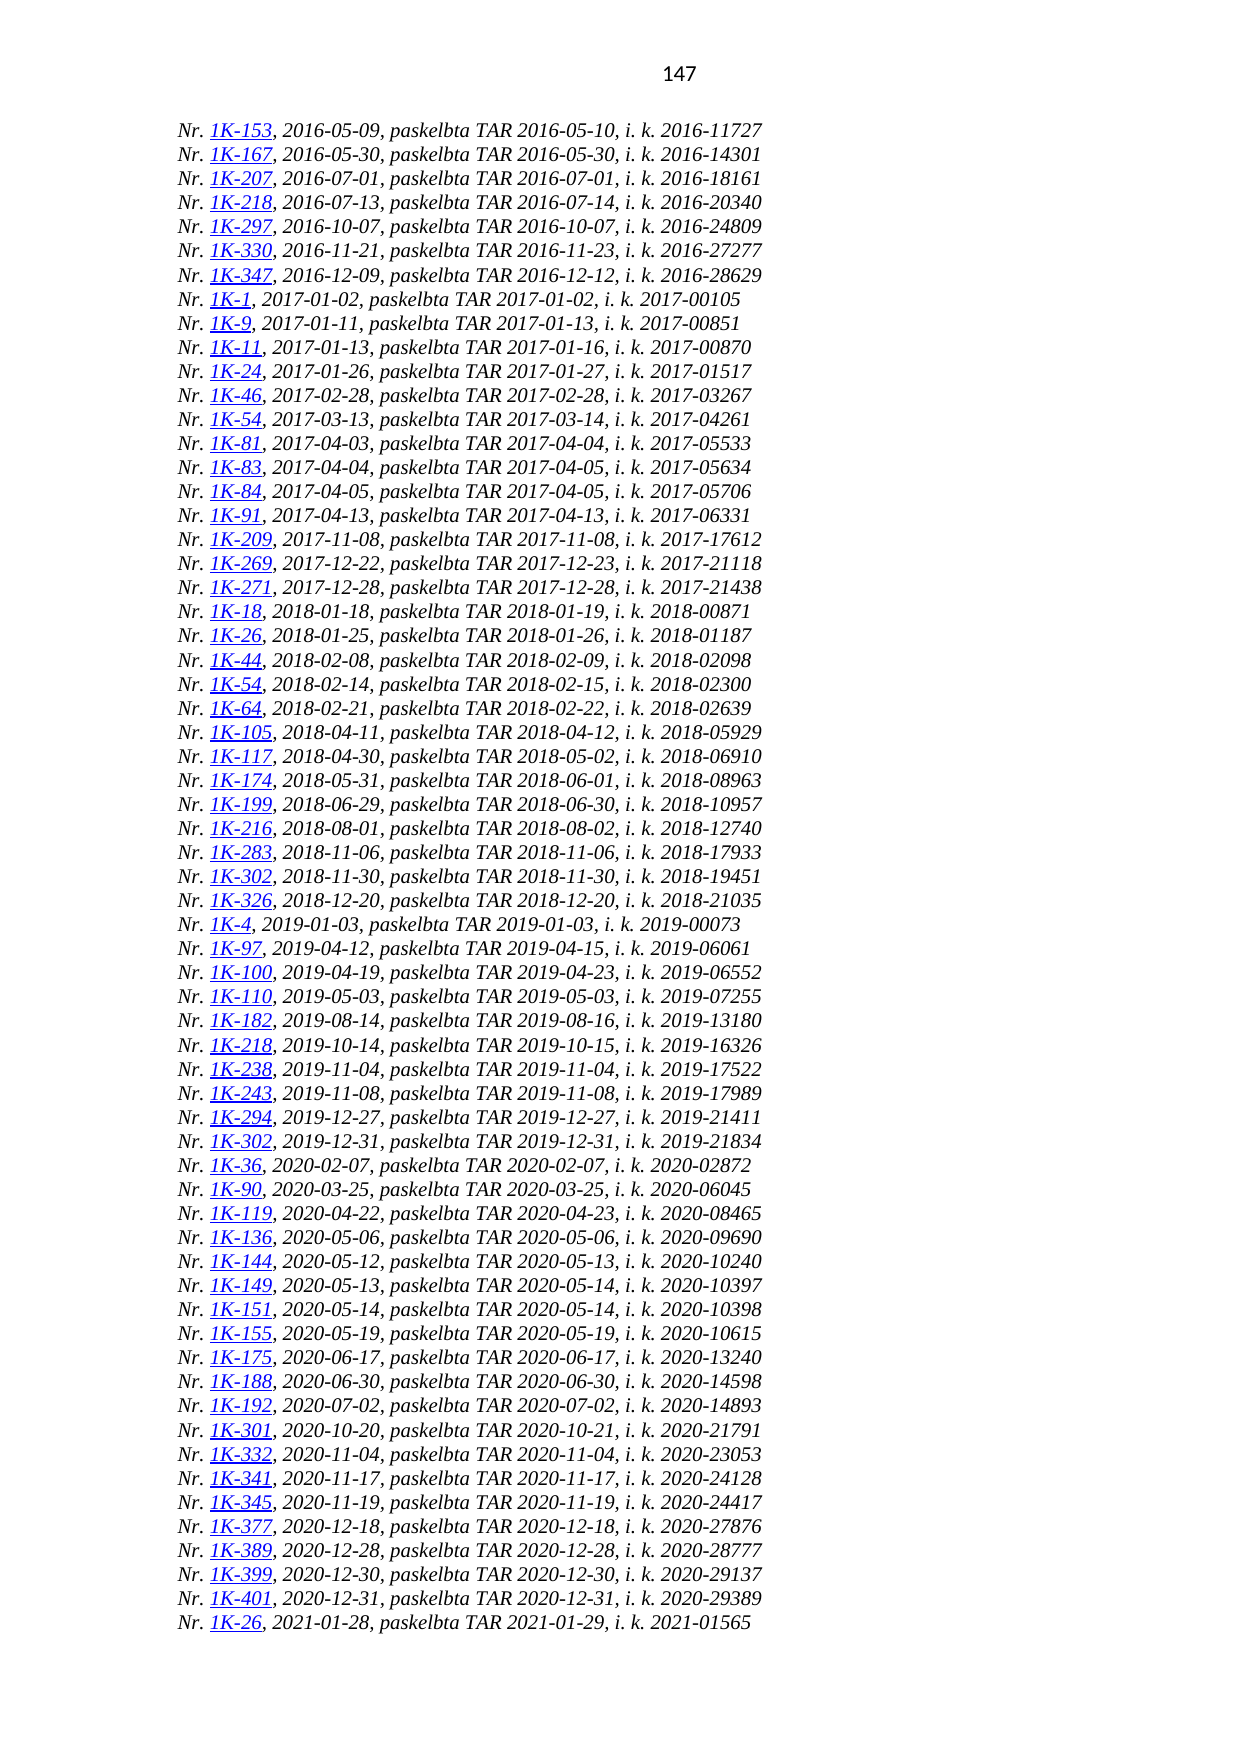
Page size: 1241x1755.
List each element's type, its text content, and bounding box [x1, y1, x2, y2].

text Nr. 1K-326, 2018-12-20, paskelbta TAR 2018-12-20, i. k. 2018-21035 [177, 888, 1181, 912]
text Nr. 1K-302, 2018-11-30, paskelbta TAR 2018-11-30, i. k. 2018-19451 [177, 864, 1181, 888]
text Nr. 1K-11, 2017-01-13, paskelbta TAR 2017-01-16, i. k. 2017-00870 [177, 335, 1181, 359]
text Nr. 1K-90, 2020-03-25, paskelbta TAR 2020-03-25, i. k. 2020-06045 [177, 1177, 1181, 1201]
text Nr. 1K-175, 2020-06-17, paskelbta TAR 2020-06-17, i. k. 2020-13240 [177, 1345, 1181, 1369]
text Nr. 1K-345, 2020-11-19, paskelbta TAR 2020-11-19, i. k. 2020-24417 [177, 1490, 1181, 1514]
text Nr. 1K-389, 2020-12-28, paskelbta TAR 2020-12-28, i. k. 2020-28777 [177, 1538, 1181, 1562]
text Nr. 1K-218, 2016-07-13, paskelbta TAR 2016-07-14, i. k. 2016-20340 [177, 190, 1181, 214]
text Nr. 1K-330, 2016-11-21, paskelbta TAR 2016-11-23, i. k. 2016-27277 [177, 238, 1181, 262]
text Nr. 1K-18, 2018-01-18, paskelbta TAR 2018-01-19, i. k. 2018-00871 [177, 599, 1181, 623]
text Nr. 1K-36, 2020-02-07, paskelbta TAR 2020-02-07, i. k. 2020-02872 [177, 1153, 1181, 1177]
text Nr. 1K-399, 2020-12-30, paskelbta TAR 2020-12-30, i. k. 2020-29137 [177, 1562, 1181, 1586]
text Nr. 1K-167, 2016-05-30, paskelbta TAR 2016-05-30, i. k. 2016-14301 [177, 142, 1181, 166]
text Nr. 1K-302, 2019-12-31, paskelbta TAR 2019-12-31, i. k. 2019-21834 [177, 1129, 1181, 1153]
text Nr. 1K-44, 2018-02-08, paskelbta TAR 2018-02-09, i. k. 2018-02098 [177, 647, 1181, 672]
text Nr. 1K-269, 2017-12-22, paskelbta TAR 2017-12-23, i. k. 2017-21118 [177, 551, 1181, 575]
text Nr. 1K-199, 2018-06-29, paskelbta TAR 2018-06-30, i. k. 2018-10957 [177, 792, 1181, 816]
text Nr. 1K-83, 2017-04-04, paskelbta TAR 2017-04-05, i. k. 2017-05634 [177, 455, 1181, 479]
text Nr. 1K-4, 2019-01-03, paskelbta TAR 2019-01-03, i. k. 2019-00073 [177, 912, 1181, 936]
text Nr. 1K-46, 2017-02-28, paskelbta TAR 2017-02-28, i. k. 2017-03267 [177, 383, 1181, 407]
text Nr. 1K-54, 2017-03-13, paskelbta TAR 2017-03-14, i. k. 2017-04261 [177, 407, 1181, 431]
text Nr. 1K-271, 2017-12-28, paskelbta TAR 2017-12-28, i. k. 2017-21438 [177, 575, 1181, 599]
text Nr. 1K-26, 2021-01-28, paskelbta TAR 2021-01-29, i. k. 2021-01565 [177, 1610, 1181, 1634]
text Nr. 1K-136, 2020-05-06, paskelbta TAR 2020-05-06, i. k. 2020-09690 [177, 1225, 1181, 1249]
text Nr. 1K-149, 2020-05-13, paskelbta TAR 2020-05-14, i. k. 2020-10397 [177, 1273, 1181, 1297]
text Nr. 1K-9, 2017-01-11, paskelbta TAR 2017-01-13, i. k. 2017-00851 [177, 311, 1181, 335]
text Nr. 1K-182, 2019-08-14, paskelbta TAR 2019-08-16, i. k. 2019-13180 [177, 1008, 1181, 1032]
text Nr. 1K-81, 2017-04-03, paskelbta TAR 2017-04-04, i. k. 2017-05533 [177, 431, 1181, 455]
text Nr. 1K-1, 2017-01-02, paskelbta TAR 2017-01-02, i. k. 2017-00105 [177, 287, 1181, 311]
text Nr. 1K-84, 2017-04-05, paskelbta TAR 2017-04-05, i. k. 2017-05706 [177, 479, 1181, 503]
text Nr. 1K-151, 2020-05-14, paskelbta TAR 2020-05-14, i. k. 2020-10398 [177, 1297, 1181, 1321]
text Nr. 1K-110, 2019-05-03, paskelbta TAR 2019-05-03, i. k. 2019-07255 [177, 984, 1181, 1008]
text Nr. 1K-216, 2018-08-01, paskelbta TAR 2018-08-02, i. k. 2018-12740 [177, 816, 1181, 840]
text Nr. 1K-100, 2019-04-19, paskelbta TAR 2019-04-23, i. k. 2019-06552 [177, 960, 1181, 984]
text Nr. 1K-401, 2020-12-31, paskelbta TAR 2020-12-31, i. k. 2020-29389 [177, 1586, 1181, 1610]
text Nr. 1K-347, 2016-12-09, paskelbta TAR 2016-12-12, i. k. 2016-28629 [177, 262, 1181, 287]
text Nr. 1K-238, 2019-11-04, paskelbta TAR 2019-11-04, i. k. 2019-17522 [177, 1057, 1181, 1081]
text Nr. 1K-192, 2020-07-02, paskelbta TAR 2020-07-02, i. k. 2020-14893 [177, 1393, 1181, 1417]
text Nr. 1K-341, 2020-11-17, paskelbta TAR 2020-11-17, i. k. 2020-24128 [177, 1466, 1181, 1490]
text Nr. 1K-207, 2016-07-01, paskelbta TAR 2016-07-01, i. k. 2016-18161 [177, 166, 1181, 190]
text Nr. 1K-119, 2020-04-22, paskelbta TAR 2020-04-23, i. k. 2020-08465 [177, 1201, 1181, 1225]
text Nr. 1K-297, 2016-10-07, paskelbta TAR 2016-10-07, i. k. 2016-24809 [177, 214, 1181, 238]
text Nr. 1K-209, 2017-11-08, paskelbta TAR 2017-11-08, i. k. 2017-17612 [177, 527, 1181, 551]
text Nr. 1K-26, 2018-01-25, paskelbta TAR 2018-01-26, i. k. 2018-01187 [177, 623, 1181, 647]
text Nr. 1K-24, 2017-01-26, paskelbta TAR 2017-01-27, i. k. 2017-01517 [177, 359, 1181, 383]
text Nr. 1K-332, 2020-11-04, paskelbta TAR 2020-11-04, i. k. 2020-23053 [177, 1442, 1181, 1466]
text Nr. 1K-117, 2018-04-30, paskelbta TAR 2018-05-02, i. k. 2018-06910 [177, 744, 1181, 768]
text Nr. 1K-301, 2020-10-20, paskelbta TAR 2020-10-21, i. k. 2020-21791 [177, 1417, 1181, 1442]
text Nr. 1K-91, 2017-04-13, paskelbta TAR 2017-04-13, i. k. 2017-06331 [177, 503, 1181, 527]
text Nr. 1K-174, 2018-05-31, paskelbta TAR 2018-06-01, i. k. 2018-08963 [177, 768, 1181, 792]
text Nr. 1K-153, 2016-05-09, paskelbta TAR 2016-05-10, i. k. 2016-11727 [177, 118, 1181, 142]
text Nr. 1K-64, 2018-02-21, paskelbta TAR 2018-02-22, i. k. 2018-02639 [177, 696, 1181, 720]
text Nr. 1K-144, 2020-05-12, paskelbta TAR 2020-05-13, i. k. 2020-10240 [177, 1249, 1181, 1273]
text Nr. 1K-54, 2018-02-14, paskelbta TAR 2018-02-15, i. k. 2018-02300 [177, 672, 1181, 696]
text Nr. 1K-243, 2019-11-08, paskelbta TAR 2019-11-08, i. k. 2019-17989 [177, 1081, 1181, 1105]
text Nr. 1K-218, 2019-10-14, paskelbta TAR 2019-10-15, i. k. 2019-16326 [177, 1032, 1181, 1057]
text Nr. 1K-105, 2018-04-11, paskelbta TAR 2018-04-12, i. k. 2018-05929 [177, 720, 1181, 744]
text Nr. 1K-155, 2020-05-19, paskelbta TAR 2020-05-19, i. k. 2020-10615 [177, 1321, 1181, 1345]
text Nr. 1K-283, 2018-11-06, paskelbta TAR 2018-11-06, i. k. 2018-17933 [177, 840, 1181, 864]
text Nr. 1K-377, 2020-12-18, paskelbta TAR 2020-12-18, i. k. 2020-27876 [177, 1514, 1181, 1538]
text Nr. 1K-188, 2020-06-30, paskelbta TAR 2020-06-30, i. k. 2020-14598 [177, 1369, 1181, 1393]
text Nr. 1K-97, 2019-04-12, paskelbta TAR 2019-04-15, i. k. 2019-06061 [177, 936, 1181, 960]
text Nr. 1K-294, 2019-12-27, paskelbta TAR 2019-12-27, i. k. 2019-21411 [177, 1105, 1181, 1129]
